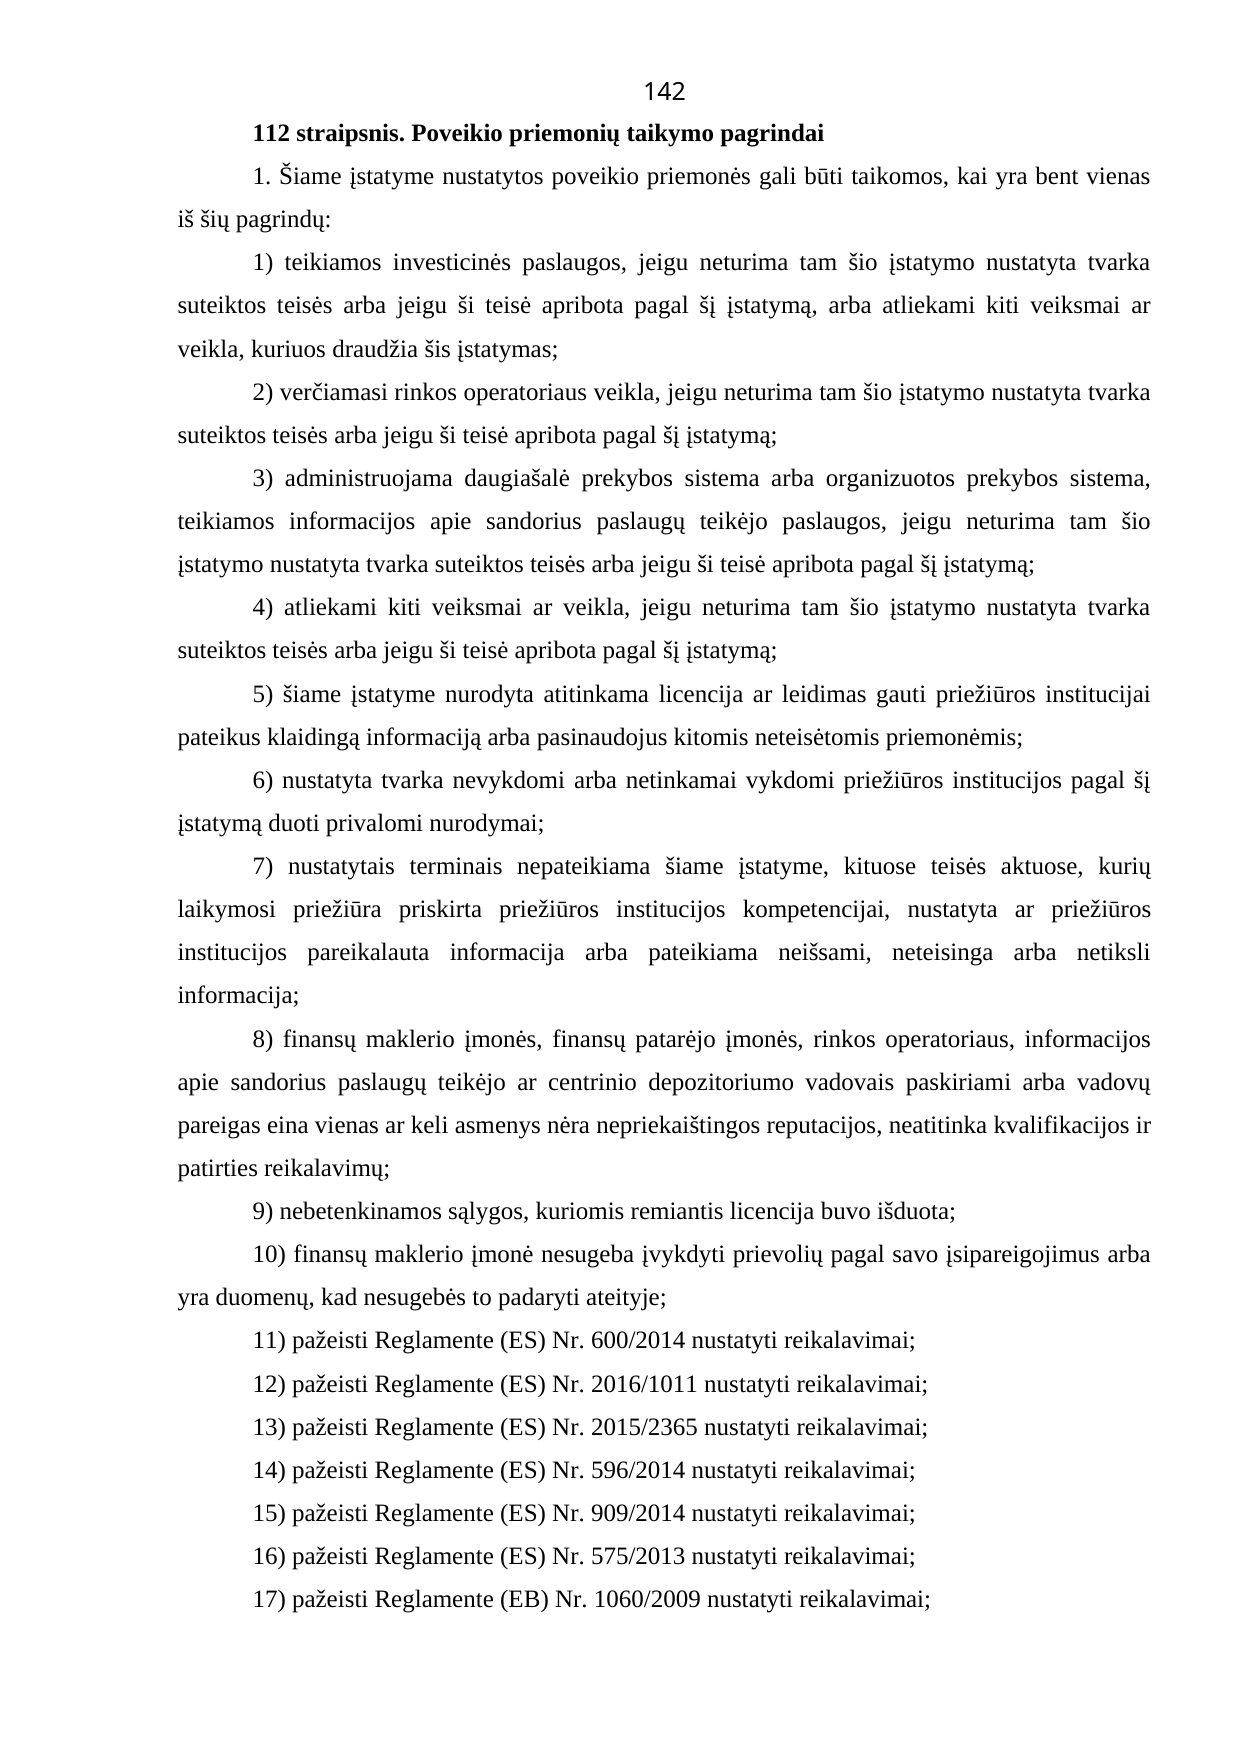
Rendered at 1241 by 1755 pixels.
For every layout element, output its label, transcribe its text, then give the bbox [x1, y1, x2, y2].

text 1. Šiame įstatyme nustatytos poveikio priemonės gali būti taikomos, kai yra bent vienas iš šių pagrindų: [177, 161, 1152, 233]
text 1) teikiamos investicinės paslaugos, jeigu neturima tam šio įstatymo nustatyta tvarka suteiktos teisės arba jeigu ši teisė apribota pagal šį įstatymą, arba atliekami kiti veiksmai ar veikla, kuriuos draudžia šis įstatymas; [177, 247, 1152, 362]
text 4) atliekami kiti veiksmai ar veikla, jeigu neturima tam šio įstatymo nustatyta tvarka suteiktos teisės arba jeigu ši teisė apribota pagal šį įstatymą; [177, 592, 1152, 664]
text 14) pažeisti Reglamente (ES) Nr. 596/2014 nustatyti reikalavimai; [177, 1455, 1152, 1484]
text 2) verčiamasi rinkos operatoriaus veikla, jeigu neturima tam šio įstatymo nustatyta tvarka suteiktos teisės arba jeigu ši teisė apribota pagal šį įstatymą; [177, 377, 1152, 449]
text 11) pažeisti Reglamente (ES) Nr. 600/2014 nustatyti reikalavimai; [177, 1326, 1152, 1354]
text 10) finansų maklerio įmonė nesugeba įvykdyti prievolių pagal savo įsipareigojimus arba yra duomenų, kad nesugebės to padaryti ateityje; [177, 1239, 1152, 1311]
text 112 straipsnis. Poveikio priemonių taikymo pagrindai [177, 118, 1152, 147]
text 5) šiame įstatyme nurodyta atitinkama licencija ar leidimas gauti priežiūros institucijai pateikus klaidingą informaciją arba pasinaudojus kitomis neteisėtomis priemonėmis; [177, 679, 1152, 751]
text 12) pažeisti Reglamente (ES) Nr. 2016/1011 nustatyti reikalavimai; [177, 1369, 1152, 1397]
text 3) administruojama daugiašalė prekybos sistema arba organizuotos prekybos sistema, teikiamos informacijos apie sandorius paslaugų teikėjo paslaugos, jeigu neturima tam šio įstatymo nustatyta tvarka suteiktos teisės arba jeigu ši teisė apribota pagal šį įstatymą; [177, 463, 1152, 578]
text 9) nebetenkinamos sąlygos, kuriomis remiantis licencija buvo išduota; [177, 1196, 1152, 1225]
text 8) finansų maklerio įmonės, finansų patarėjo įmonės, rinkos operatoriaus, informacijos apie sandorius paslaugų teikėjo ar centrinio depozitoriumo vadovais paskiriami arba vadovų pareigas eina vienas ar keli asmenys nėra nepriekaištingos reputacijos, neatitinka kvalifikacijos ir patirties reikalavimų; [177, 1024, 1152, 1182]
text 6) nustatyta tvarka nevykdomi arba netinkamai vykdomi priežiūros institucijos pagal šį įstatymą duoti privalomi nurodymai; [177, 765, 1152, 837]
text 13) pažeisti Reglamente (ES) Nr. 2015/2365 nustatyti reikalavimai; [177, 1412, 1152, 1441]
text 17) pažeisti Reglamente (EB) Nr. 1060/2009 nustatyti reikalavimai; [177, 1584, 1152, 1613]
text 16) pažeisti Reglamente (ES) Nr. 575/2013 nustatyti reikalavimai; [177, 1541, 1152, 1570]
text 7) nustatytais terminais nepateikiama šiame įstatyme, kituose teisės aktuose, kurių laikymosi priežiūra priskirta priežiūros institucijos kompetencijai, nustatyta ar priežiūros institucijos pareikalauta informacija arba pateikiama neišsami, neteisinga arba netiksli informacija; [177, 851, 1152, 1009]
text 15) pažeisti Reglamente (ES) Nr. 909/2014 nustatyti reikalavimai; [177, 1498, 1152, 1527]
